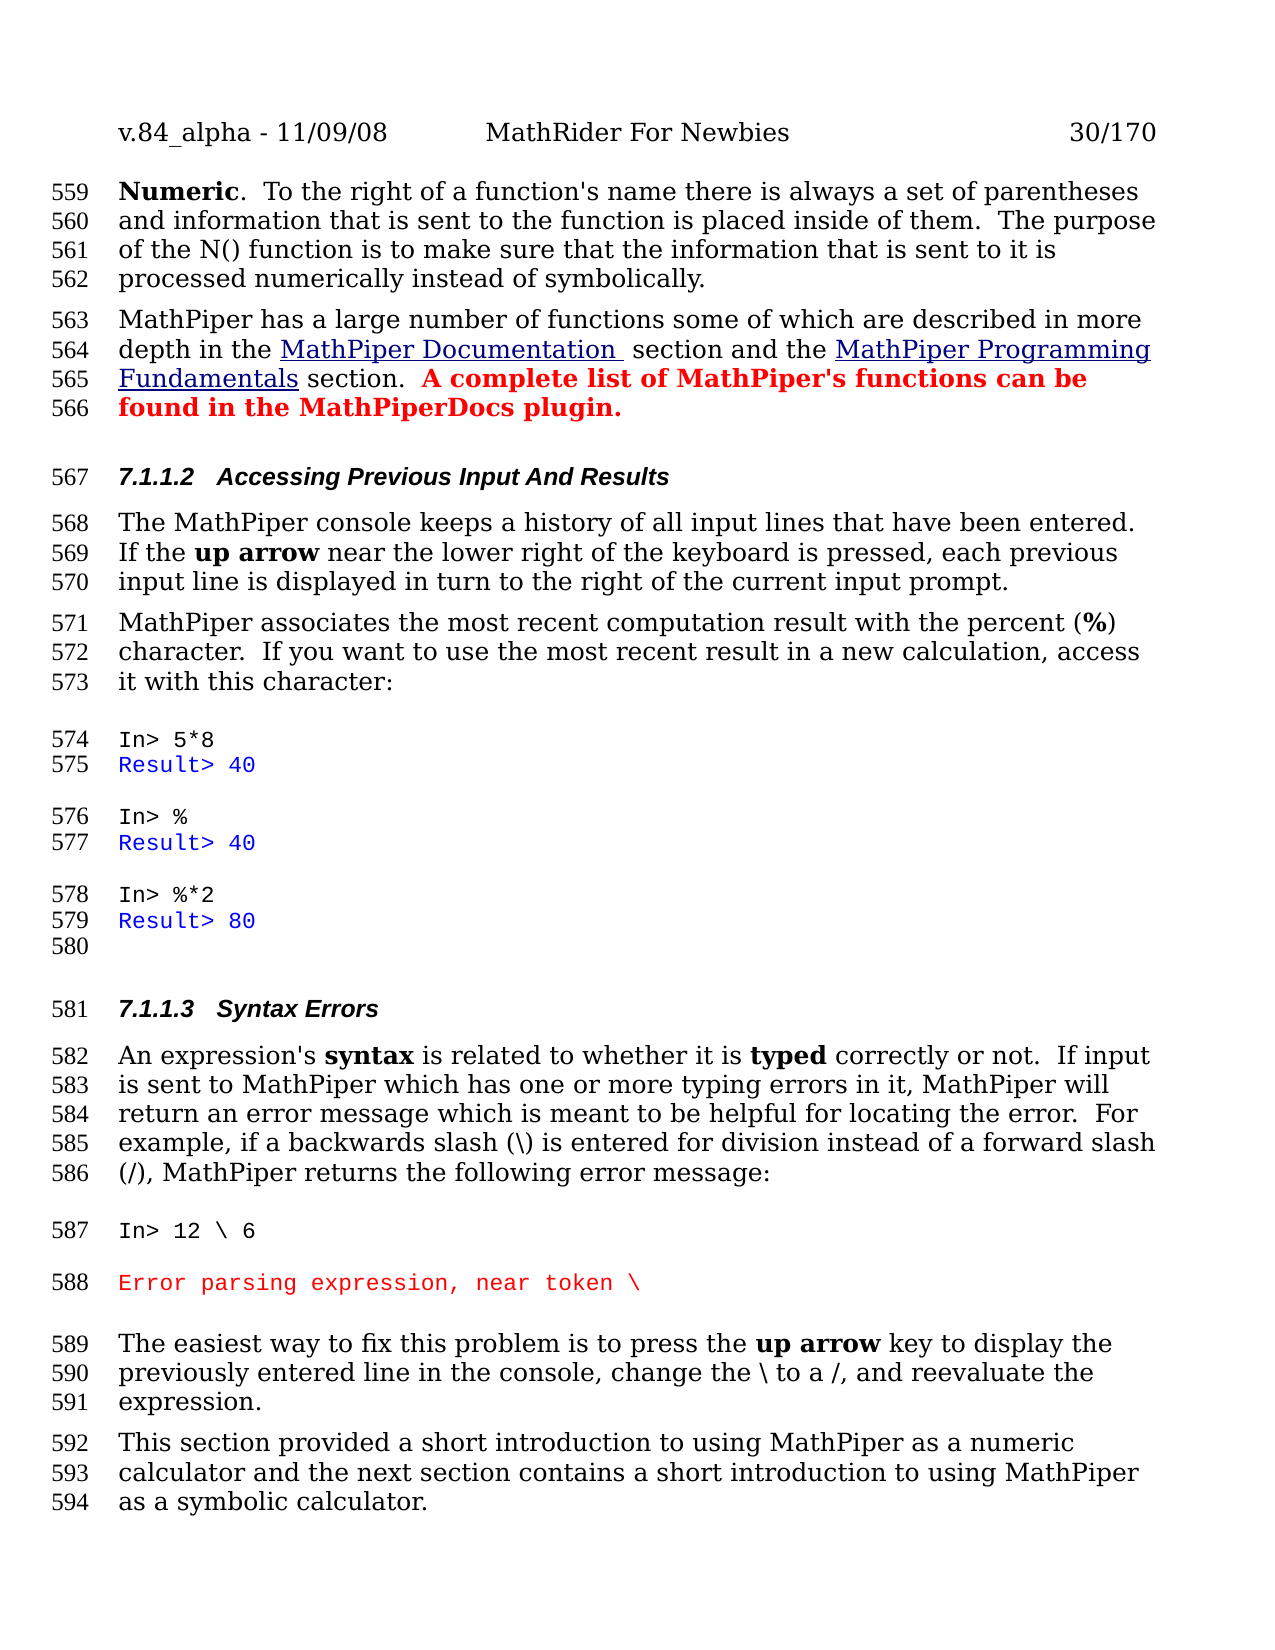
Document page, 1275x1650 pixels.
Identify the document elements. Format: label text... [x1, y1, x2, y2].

text MathPiper has a large number of functions some of which are described in more depth in the MathPiper Documentation section and the MathPiper Programming Fundamentals section. A complete list of MathPiper's functions can be found in the MathPiperDocs plugin. [118, 306, 1157, 423]
text In> % [118, 806, 1157, 832]
text In> %*2 [118, 883, 1157, 909]
text MathPiper associates the most recent computation result with the percent (%) character. If you want to use the most recent result in a new calculation, access it with this character: [118, 608, 1157, 696]
text The easiest way to fix this problem is to press the up arrow key to display the previously entered line in the console, change the \ to a /, and reevaluate the expression. [118, 1329, 1157, 1416]
text Result> 40 [118, 832, 1157, 858]
text Result> 80 [118, 909, 1157, 935]
text In> 12 \ 6 [118, 1219, 1157, 1245]
subtitle Syntax Errors [118, 994, 1157, 1023]
subtitle Accessing Previous Input And Results [118, 462, 1157, 490]
text This section provided a short introduction to using MathPiper as a numeric calculator and the next section contains a short introduction to using MathPiper as a symbolic calculator. [118, 1428, 1157, 1516]
text Result> 40 [118, 754, 1157, 780]
text Numeric. To the right of a function's name there is always a set of parentheses and information that is sent to the function is placed inside of them. The purpose of the N() function is to make sure that the information that is sent to it is processed numerically instead of symbolically. [118, 177, 1157, 294]
text The MathPiper console keeps a history of all input lines that have been entered. If the up arrow near the lower right of the keyboard is pressed, each previous input line is displayed in turn to the right of the current input prompt. [118, 508, 1157, 596]
text In> 5*8 [118, 728, 1157, 754]
text An expression's syntax is related to whether it is typed correctly or not. If input is sent to MathPiper which has one or more typing errors in it, MathPiper will return an error message which is meant to be helpful for locating the error. For example, if a backwards slash (\) is entered for division instead of a forward slash (/), MathPiper returns the following error message: [118, 1041, 1157, 1187]
text Error parsing expression, near token \ [118, 1271, 1157, 1297]
